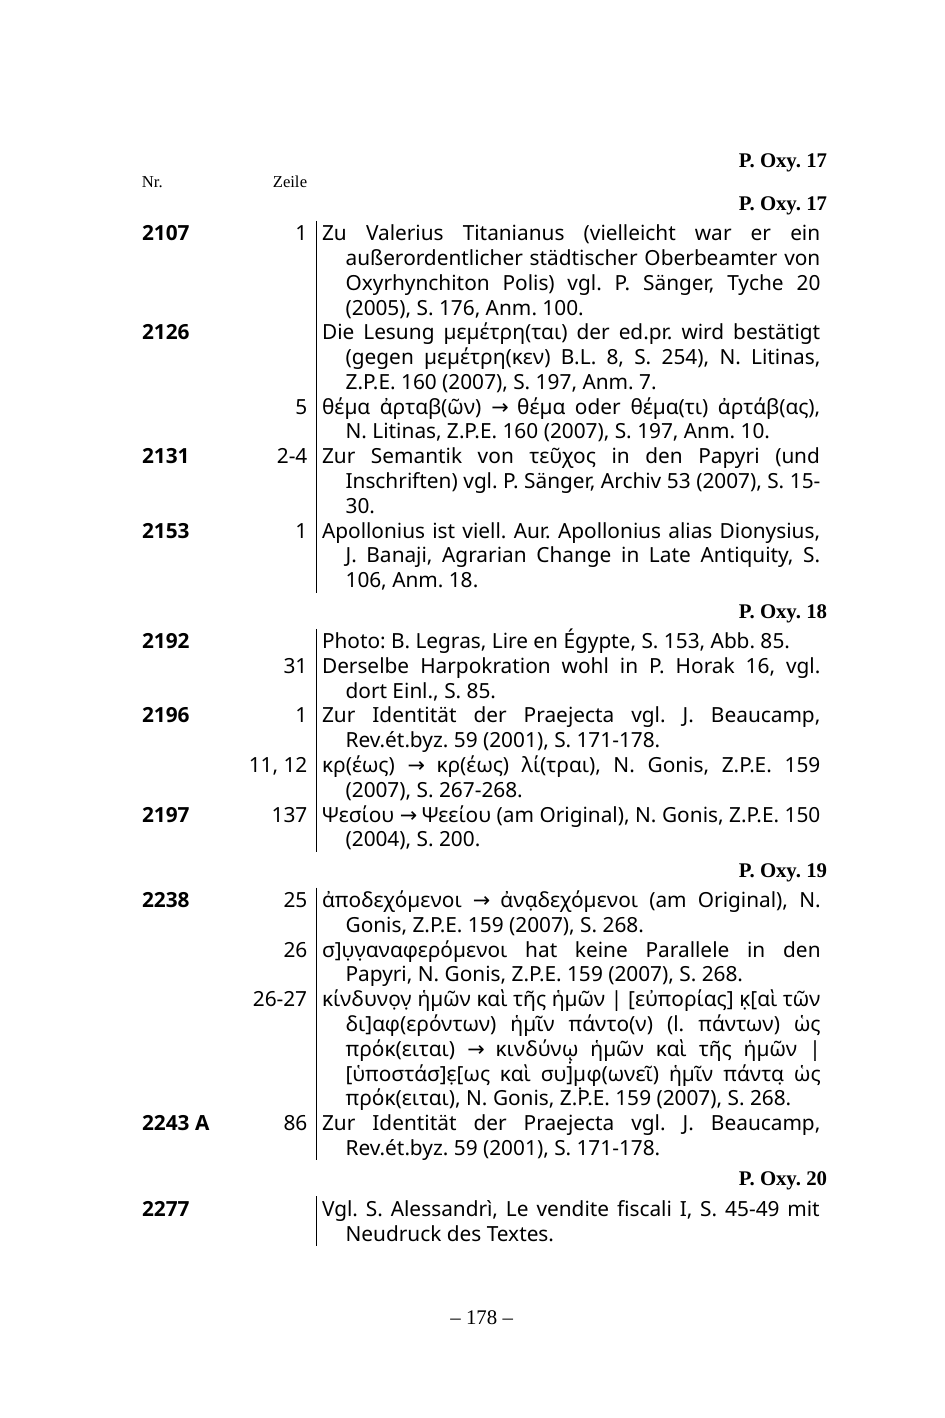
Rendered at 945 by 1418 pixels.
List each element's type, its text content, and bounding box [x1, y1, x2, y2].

table_cell 137 [224, 802, 316, 852]
table_header 2277 [136, 1196, 316, 1246]
table_cell κρ(έως) → κρ(έως) λί(τραι), N. Gonis, Z.P.E. 159 (2007), S. 267-268. [317, 753, 827, 802]
table_header ἀποδεχόμενοι → ἀνα̣δεχόμενοι (am Original), N. Gonis, Z.P.E. 159 (2007), S. 268. [317, 888, 827, 937]
table_cell 31 [136, 654, 316, 703]
table_cell Zur Identität der Praejecta vgl. J. Beaucamp, Rev.ét.byz. 59 (2001), S. 171-178. [317, 1111, 827, 1160]
table_cell σ]υ̣ν̣αναφερόμενοι hat keine Parallele in den Papyri, N. Gonis, Z.P.E. 159 (2007), S. 268. [317, 937, 827, 987]
table_cell 2153 [136, 518, 224, 593]
table_cell 1 [224, 703, 316, 753]
table_cell 2126 [136, 320, 316, 394]
table_header Zu Valerius Titanianus (vielleicht war er ein außerordentlicher städtischer Oberbeamter von Oxyrhynchiton Polis) vgl. P. Sänger, Tyche 20 (2005), S. 176, Anm. 100. [317, 221, 827, 320]
table_cell Ψεσίου → Ψεείου (am Original), N. Gonis, Z.P.E. 150 (2004), S. 200. [317, 802, 827, 852]
table_header 2107 [136, 221, 224, 320]
table_cell 2197 [136, 802, 224, 852]
table_cell θέμα ἀρταβ(ῶν) → θέμα oder θέμα(τι) ἀρτάβ(ας), N. Litinas, Z.P.E. 160 (2007), S. 197, Anm. 10. [317, 394, 827, 444]
table_cell 11, 12 [136, 753, 316, 802]
table_header Photo: B. Legras, Lire en Égypte, S. 153, Abb. 85. [317, 629, 827, 653]
table_cell 2243 A [136, 1111, 224, 1160]
table_cell Die Lesung μεμέτρη(ται) der ed.pr. wird bestätigt (gegen μεμέτρη(κεν) B.L. 8, S. 254), N. Litinas, Z.P.E. 160 (2007), S. 197, Anm. 7. [317, 320, 827, 394]
table_cell Apollonius ist viell. Aur. Apollonius alias Dionysius, J. Banaji, Agrarian Change in Late Antiquity, S. 106, Anm. 18. [317, 518, 827, 593]
table_header 1 [224, 221, 316, 320]
subtitle P. Oxy. 18 [136, 599, 827, 623]
table_header 2192 [136, 629, 316, 653]
table_cell 2-4 [224, 444, 316, 518]
subtitle P. Oxy. 20 [136, 1166, 827, 1190]
table_cell κίνδυνο̣ν̣ ἡμῶν καὶ τῆς ἡμῶν | [εὐπορίας] κ̣[αὶ τῶν δι]αφ(ερόντων) ἡμῖν πάντο(ν) (l. πάντων) ὡς πρόκ(ειται) → κινδύνῳ̣ ἡμῶν καὶ τῆς ἡμῶν | [ὑποστάσ]ε̣[ως καὶ συ]μ̣φ(ωνεῖ) ἡμῖν πάντα̣ ὡς πρόκ(ειται), N. Gonis, Z.P.E. 159 (2007), S. 268. [317, 987, 827, 1111]
table_cell Derselbe Harpokration wohl in P. Horak 16, vgl. dort Einl., S. 85. [317, 654, 827, 703]
table_header Vgl. S. Alessandrì, Le vendite fiscali I, S. 45-49 mit Neudruck des Textes. [317, 1196, 827, 1246]
table_cell 2196 [136, 703, 224, 753]
table_cell 26 [136, 937, 316, 987]
table_cell 2131 [136, 444, 224, 518]
table_header 25 [224, 888, 316, 937]
table_header 2238 [136, 888, 224, 937]
table_cell 5 [136, 394, 316, 444]
subtitle P. Oxy. 19 [136, 858, 827, 882]
table_cell 1 [224, 518, 316, 593]
subtitle P. Oxy. 17 [136, 191, 827, 215]
table_cell 86 [224, 1111, 316, 1160]
table_cell Zur Semantik von τεῦχος in den Papyri (und Inschriften) vgl. P. Sänger, Archiv 53 (2007), S. 15-30. [317, 444, 827, 518]
table_cell Zur Identität der Praejecta vgl. J. Beaucamp, Rev.ét.byz. 59 (2001), S. 171-178. [317, 703, 827, 753]
table_cell 26-27 [136, 987, 316, 1111]
